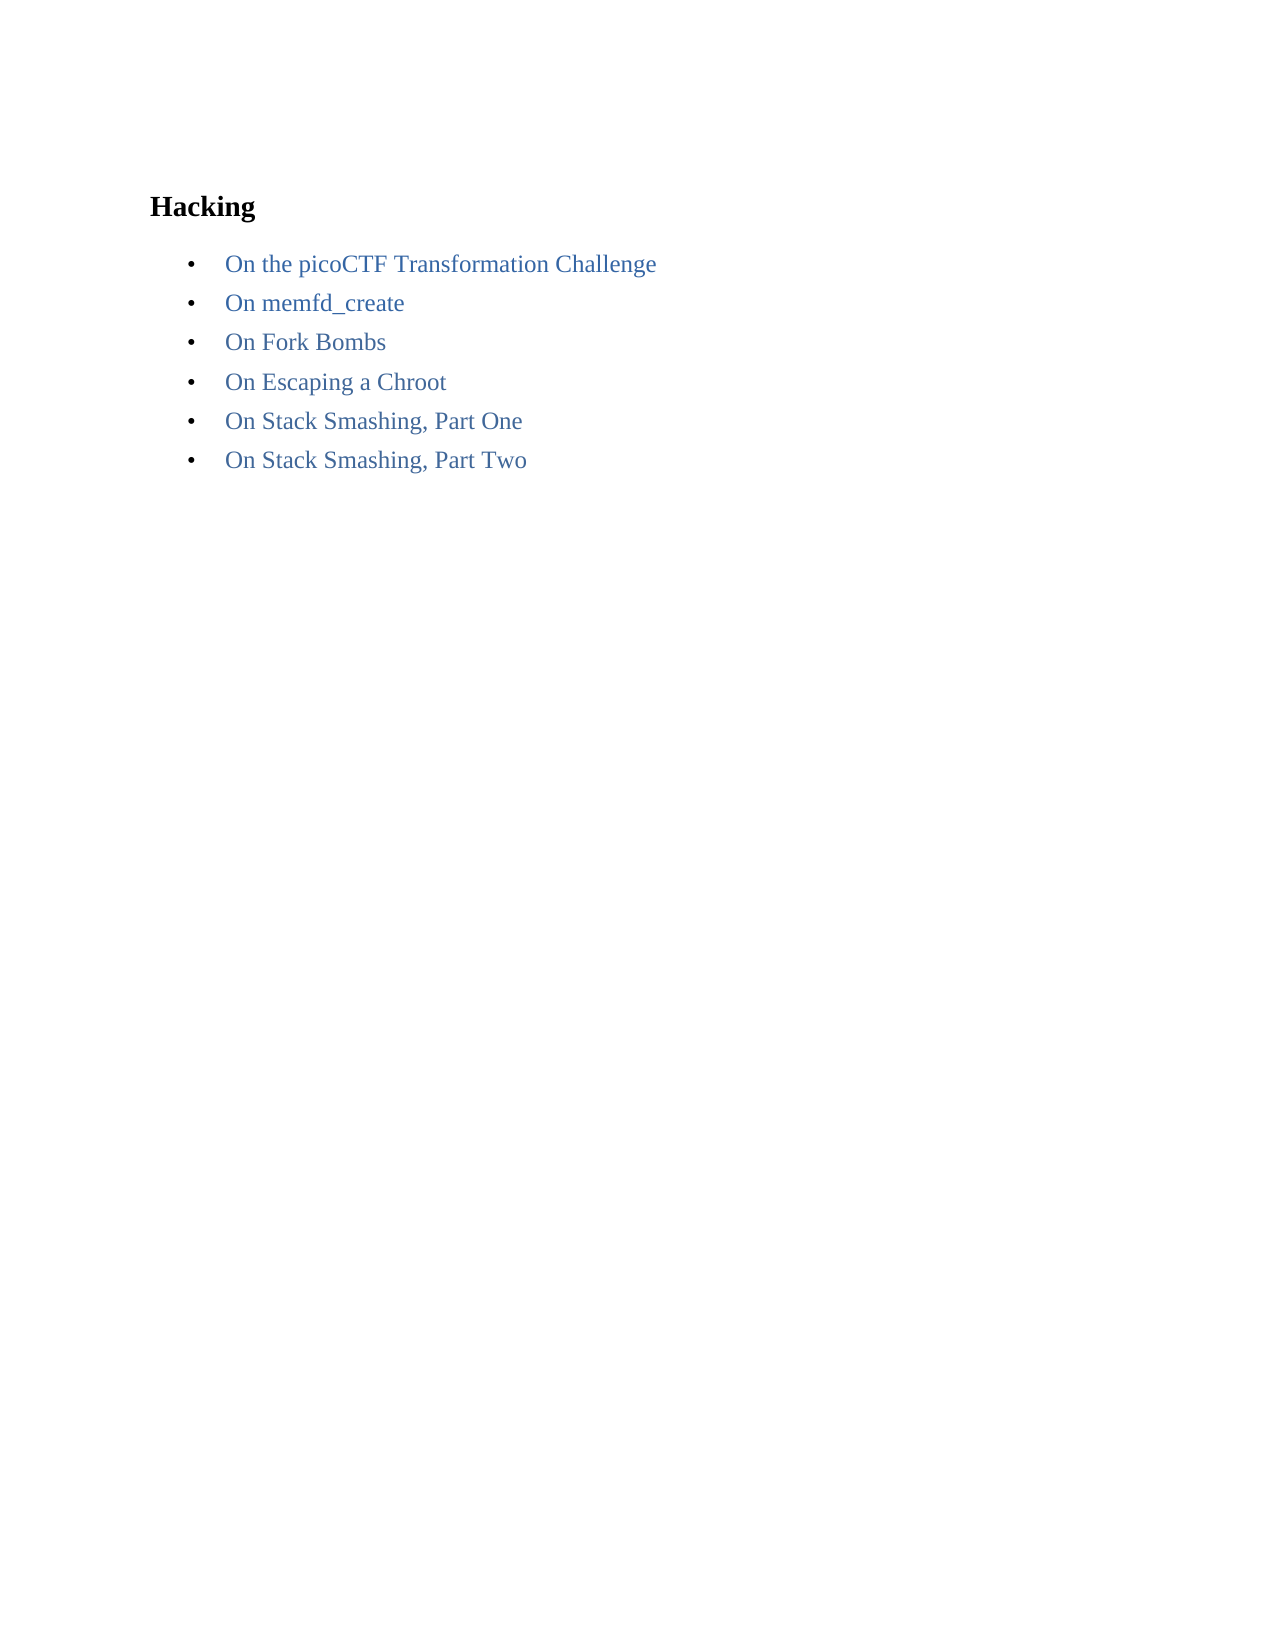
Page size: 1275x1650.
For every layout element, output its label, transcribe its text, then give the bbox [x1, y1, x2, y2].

list On Stack Smashing, Part One [187, 406, 1125, 434]
list On Stack Smashing, Part Two [187, 445, 1125, 474]
list On the picoCTF Transformation Challenge [187, 249, 1125, 278]
list On memfd_create [187, 288, 1125, 317]
list On Escaping a Chroot [187, 367, 1125, 395]
text Hacking [150, 189, 1125, 223]
list On Fork Bombs [187, 327, 1125, 356]
